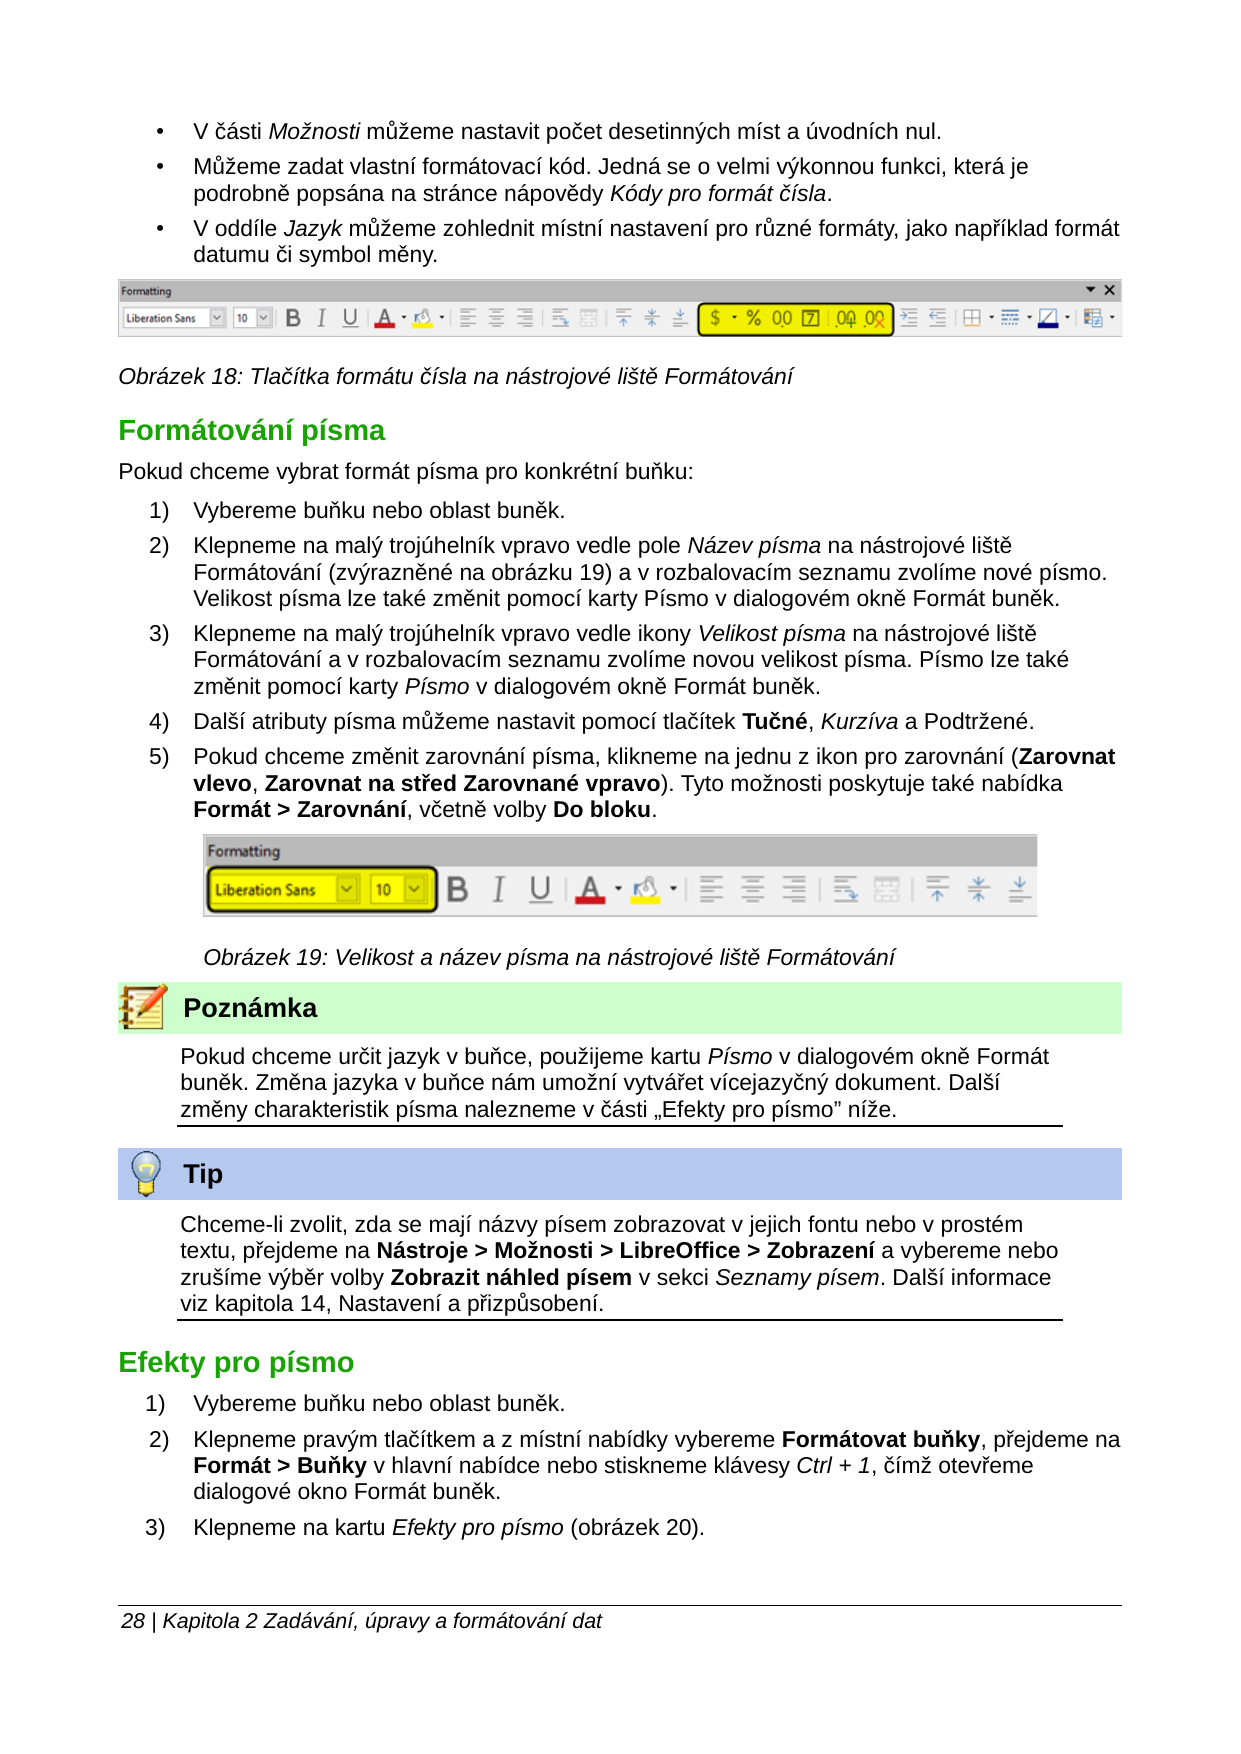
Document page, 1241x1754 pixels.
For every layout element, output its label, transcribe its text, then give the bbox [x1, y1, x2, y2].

text Chceme-li zvolit, zda se mají názvy písem zobrazovat v jejich fontu nebo v prostém textu, přejdeme na Nástroje > Možnosti > LibreOffice > Zobrazení a vybereme nebo zrušíme výběr volby Zobrazit náhled písem v sekci Seznamy písem. Další informace viz kapitola 14, Nastavení a přizpůsobení. [177, 1208, 1063, 1319]
subtitle Efekty pro písmo [118, 1345, 1122, 1378]
list Další atributy písma můžeme nastavit pomocí tlačítek Tučné, Kurzíva a Podtržené. [169, 708, 1122, 734]
list Vybereme buňku nebo oblast buněk. [169, 497, 1122, 523]
picture [119, 982, 170, 1033]
text Obrázek 19: Velikost a název písma na nástrojové liště Formátování [203, 917, 1037, 970]
list Klepneme na malý trojúhelník vpravo vedle ikony Velikost písma na nástrojové liště Formátování a v rozbalovacím seznamu zvolíme novou velikost písma. Písmo lze také změnit pomocí karty Písmo v dialogovém okně Formát buněk. [169, 620, 1122, 699]
list Klepneme na kartu Efekty pro písmo (obrázek 20). [165, 1513, 1122, 1540]
list V oddíle Jazyk můžeme zohlednit místní nastavení pro různé formáty, jako například formát datumu či symbol měny. [156, 215, 1122, 268]
subtitle Tip [118, 1156, 1122, 1196]
text Pokud chceme vybrat formát písma pro konkrétní buňku: [118, 458, 1122, 484]
text Obrázek 18: Tlačítka formátu čísla na nástrojové liště Formátování [118, 337, 1122, 389]
list Klepneme pravým tlačítkem a z místní nabídky vybereme Formátovat buňky, přejdeme na Formát > Buňky v hlavní nabídce nebo stiskneme klávesy Ctrl + 1, čímž otevřeme dialogové okno Formát buněk. [169, 1426, 1122, 1504]
list V části Možnosti můžeme nastavit počet desetinných míst a úvodních nul. [156, 118, 1122, 144]
subtitle Poznámka [118, 989, 1122, 1030]
list Klepneme na malý trojúhelník vpravo vedle pole Název písma na nástrojové liště Formátování (zvýrazněné na obrázku 19) a v rozbalovacím seznamu zvolíme nové písmo. Velikost písma lze také změnit pomocí karty Písmo v dialogovém okně Formát buněk. [169, 532, 1122, 611]
picture [203, 834, 1038, 917]
picture [119, 1149, 170, 1200]
text Pokud chceme určit jazyk v buňce, použijeme kartu Písmo v dialogovém okně Formát buněk. Změna jazyka v buňce nám umožní vytvářet vícejazyčný dokument. Další změny charakteristik písma nalezneme v části „Efekty písma” níže. [177, 1040, 1063, 1125]
list Pokud chceme změnit zarovnání písma, klikneme na jednu z ikon pro zarovnání (Zarovnat vlevo, Zarovnat na střed Zarovnané vpravo). Tyto možnosti poskytuje také nabídka Formát > Zarovnání, včetně volby Do bloku. [169, 743, 1122, 822]
subtitle Formátování písma [118, 413, 1122, 446]
list Vybereme buňku nebo oblast buněk. [165, 1390, 1122, 1417]
picture [118, 279, 1123, 337]
list Můžeme zadat vlastní formátovací kód. Jedná se o velmi výkonnou funkci, která je podrobně popsána na stránce nápovědy Kódy pro formát čísla. [156, 153, 1122, 206]
